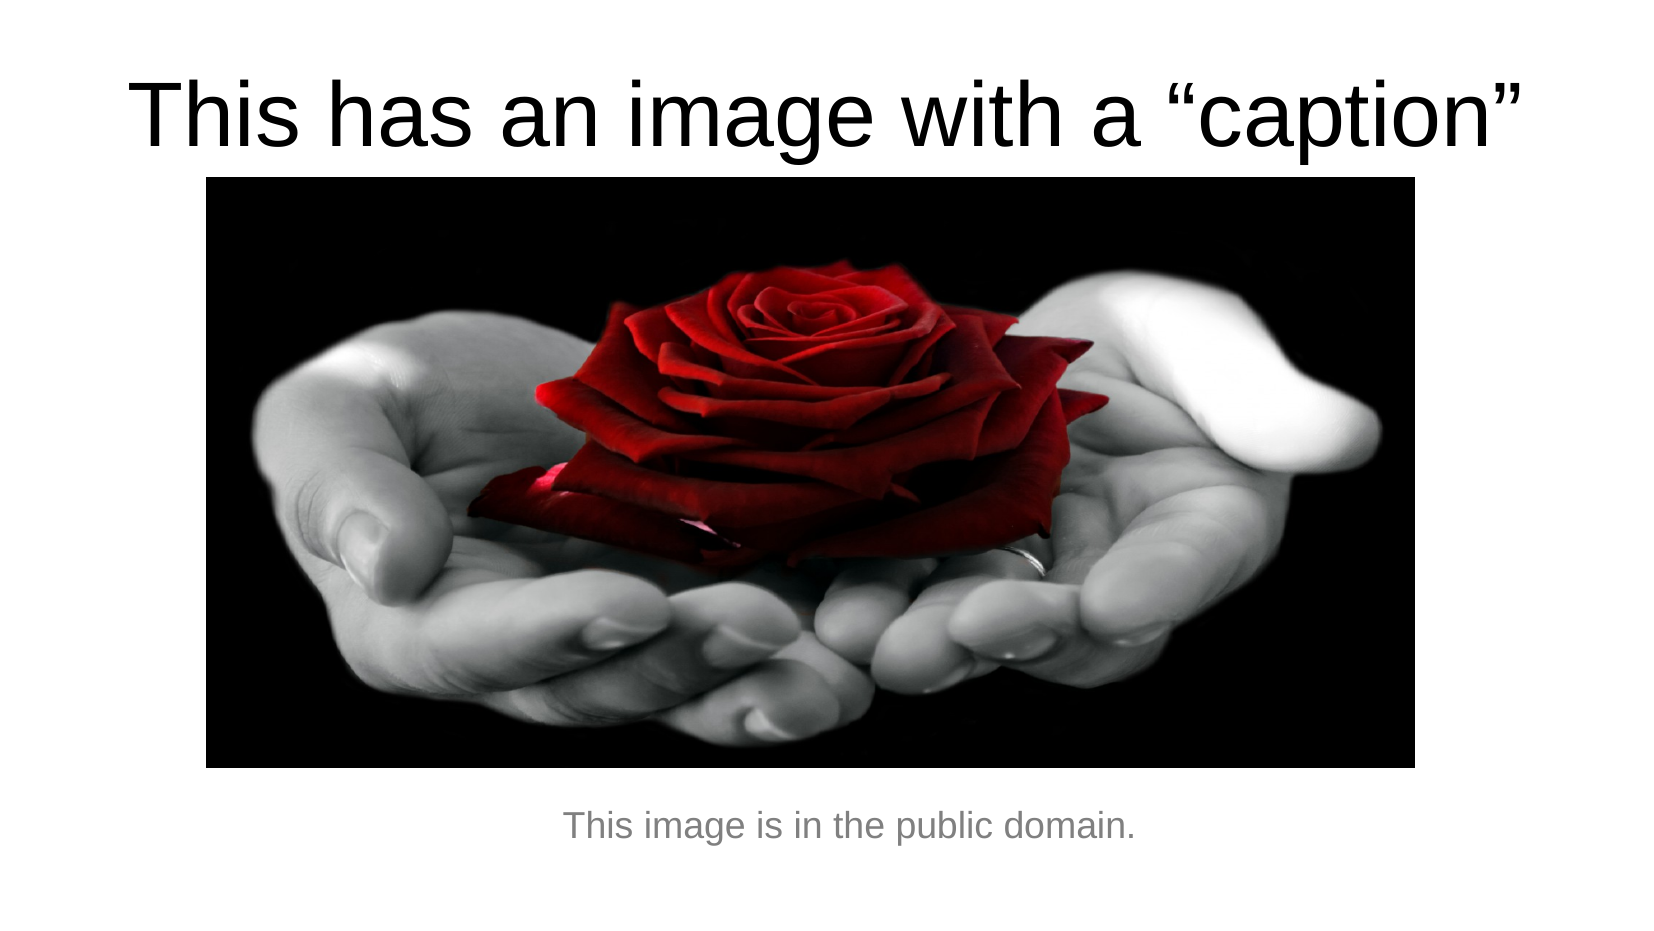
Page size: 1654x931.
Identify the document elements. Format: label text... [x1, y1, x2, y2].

text_box This image is in the public domain. [547, 797, 1152, 855]
title This has an image with a “caption” [82, 37, 1571, 193]
picture [206, 177, 1415, 768]
